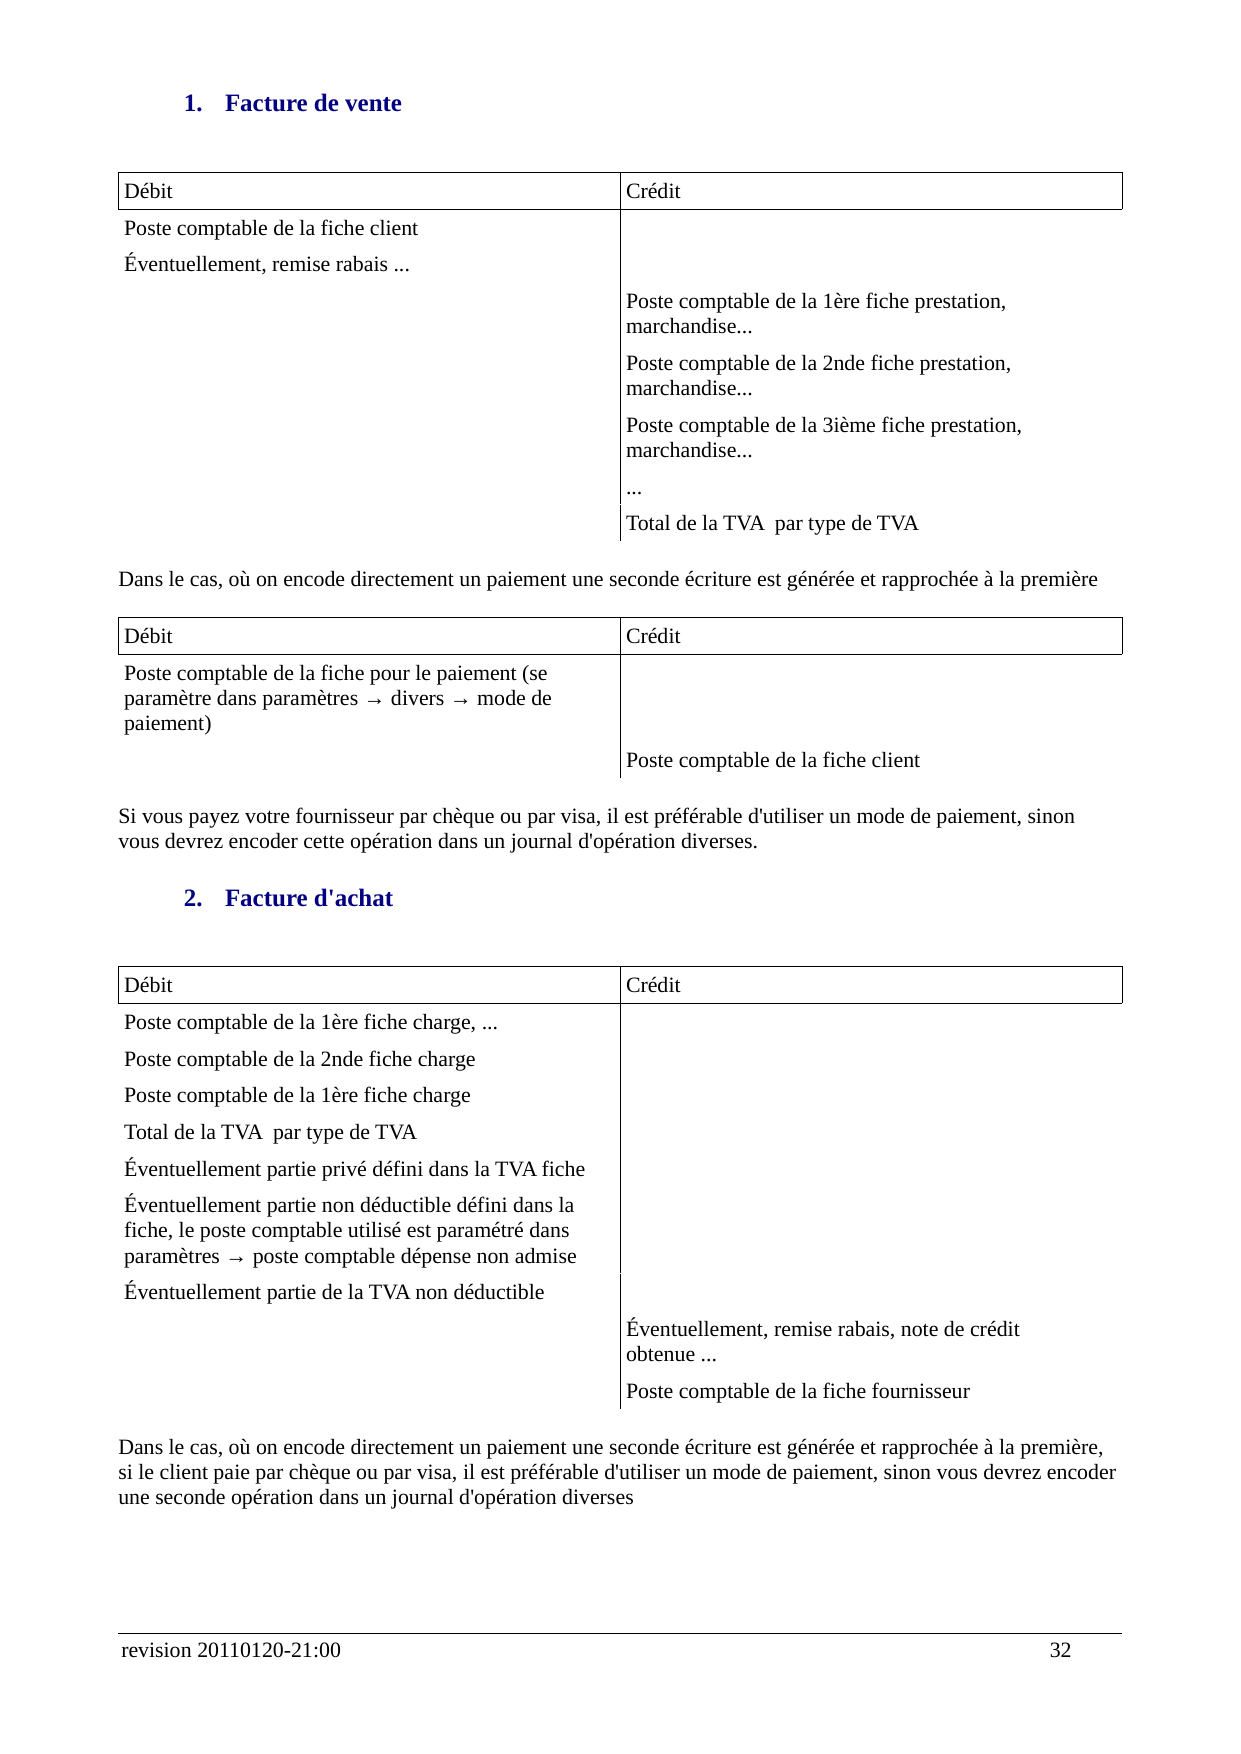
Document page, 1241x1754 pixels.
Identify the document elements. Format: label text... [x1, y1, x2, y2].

table_header Crédit [621, 173, 1122, 209]
text Dans le cas, où on encode directement un paiement une seconde écriture est générée et rapprochée à la première, si le client paie par chèque ou par visa, il est préférable d'utiliser un mode de paiement, sinon vous devrez encoder une seconde opération dans un journal d'opération diverses [118, 1434, 1122, 1509]
table_cell [621, 1076, 1122, 1113]
table_cell [621, 1150, 1122, 1186]
table_cell Poste comptable de la 2nde fiche prestation, marchandise... [621, 344, 1122, 406]
table_cell Poste comptable de la 3ième fiche prestation, marchandise... [621, 406, 1122, 468]
subtitle Facture d'achat [177, 883, 1122, 911]
table_cell [621, 1113, 1122, 1150]
table_cell Poste comptable de la fiche client [621, 741, 1122, 778]
table_cell Poste comptable de la fiche pour le paiement (se paramètre dans paramètres → divers → mode de paiement) [118, 655, 620, 741]
table_cell [621, 1004, 1122, 1040]
table_cell [621, 1186, 1122, 1273]
table_cell ... [621, 468, 1122, 504]
table_cell Poste comptable de la 1ère fiche charge [118, 1076, 620, 1113]
table_cell [621, 1274, 1122, 1310]
table_cell [621, 246, 1122, 282]
subtitle Facture de vente [177, 88, 1122, 117]
table_cell [621, 655, 1122, 741]
table_header Crédit [621, 618, 1122, 654]
table_header Crédit [621, 967, 1122, 1003]
table_cell Poste comptable de la 2nde fiche charge [118, 1040, 620, 1076]
table_cell [118, 1372, 620, 1409]
table_cell [118, 406, 620, 468]
table_header Débit [119, 173, 620, 209]
table_cell Éventuellement partie non déductible défini dans la fiche, le poste comptable utilisé est paramétré dans paramètres → poste comptable dépense non admise [118, 1186, 620, 1273]
text Si vous payez votre fournisseur par chèque ou par visa, il est préférable d'utiliser un mode de paiement, sinon vous devrez encoder cette opération dans un journal d'opération diverses. [118, 803, 1122, 853]
table_cell [118, 741, 620, 778]
table_cell Éventuellement partie privé défini dans la TVA fiche [118, 1150, 620, 1186]
table_cell [118, 505, 620, 541]
table_header Débit [119, 967, 620, 1003]
table_cell Poste comptable de la 1ère fiche charge, ... [118, 1004, 620, 1040]
table_cell [118, 282, 620, 344]
table_cell [118, 468, 620, 504]
text Dans le cas, où on encode directement un paiement une seconde écriture est générée et rapprochée à la première [118, 566, 1122, 592]
table_cell Poste comptable de la fiche client [118, 210, 620, 246]
table_cell Éventuellement, remise rabais, note de crédit obtenue ... [621, 1310, 1122, 1372]
table_cell Poste comptable de la 1ère fiche prestation, marchandise... [621, 282, 1122, 344]
table_cell Poste comptable de la fiche fournisseur [621, 1372, 1122, 1409]
table_cell Total de la TVA par type de TVA [621, 505, 1122, 541]
table_cell Éventuellement partie de la TVA non déductible [118, 1274, 620, 1310]
table_cell [118, 1310, 620, 1372]
table_cell Éventuellement, remise rabais ... [118, 246, 620, 282]
table_cell [118, 344, 620, 406]
table_cell Total de la TVA par type de TVA [118, 1113, 620, 1150]
table_cell [621, 210, 1122, 246]
table_header Débit [119, 618, 620, 654]
table_cell [621, 1040, 1122, 1076]
